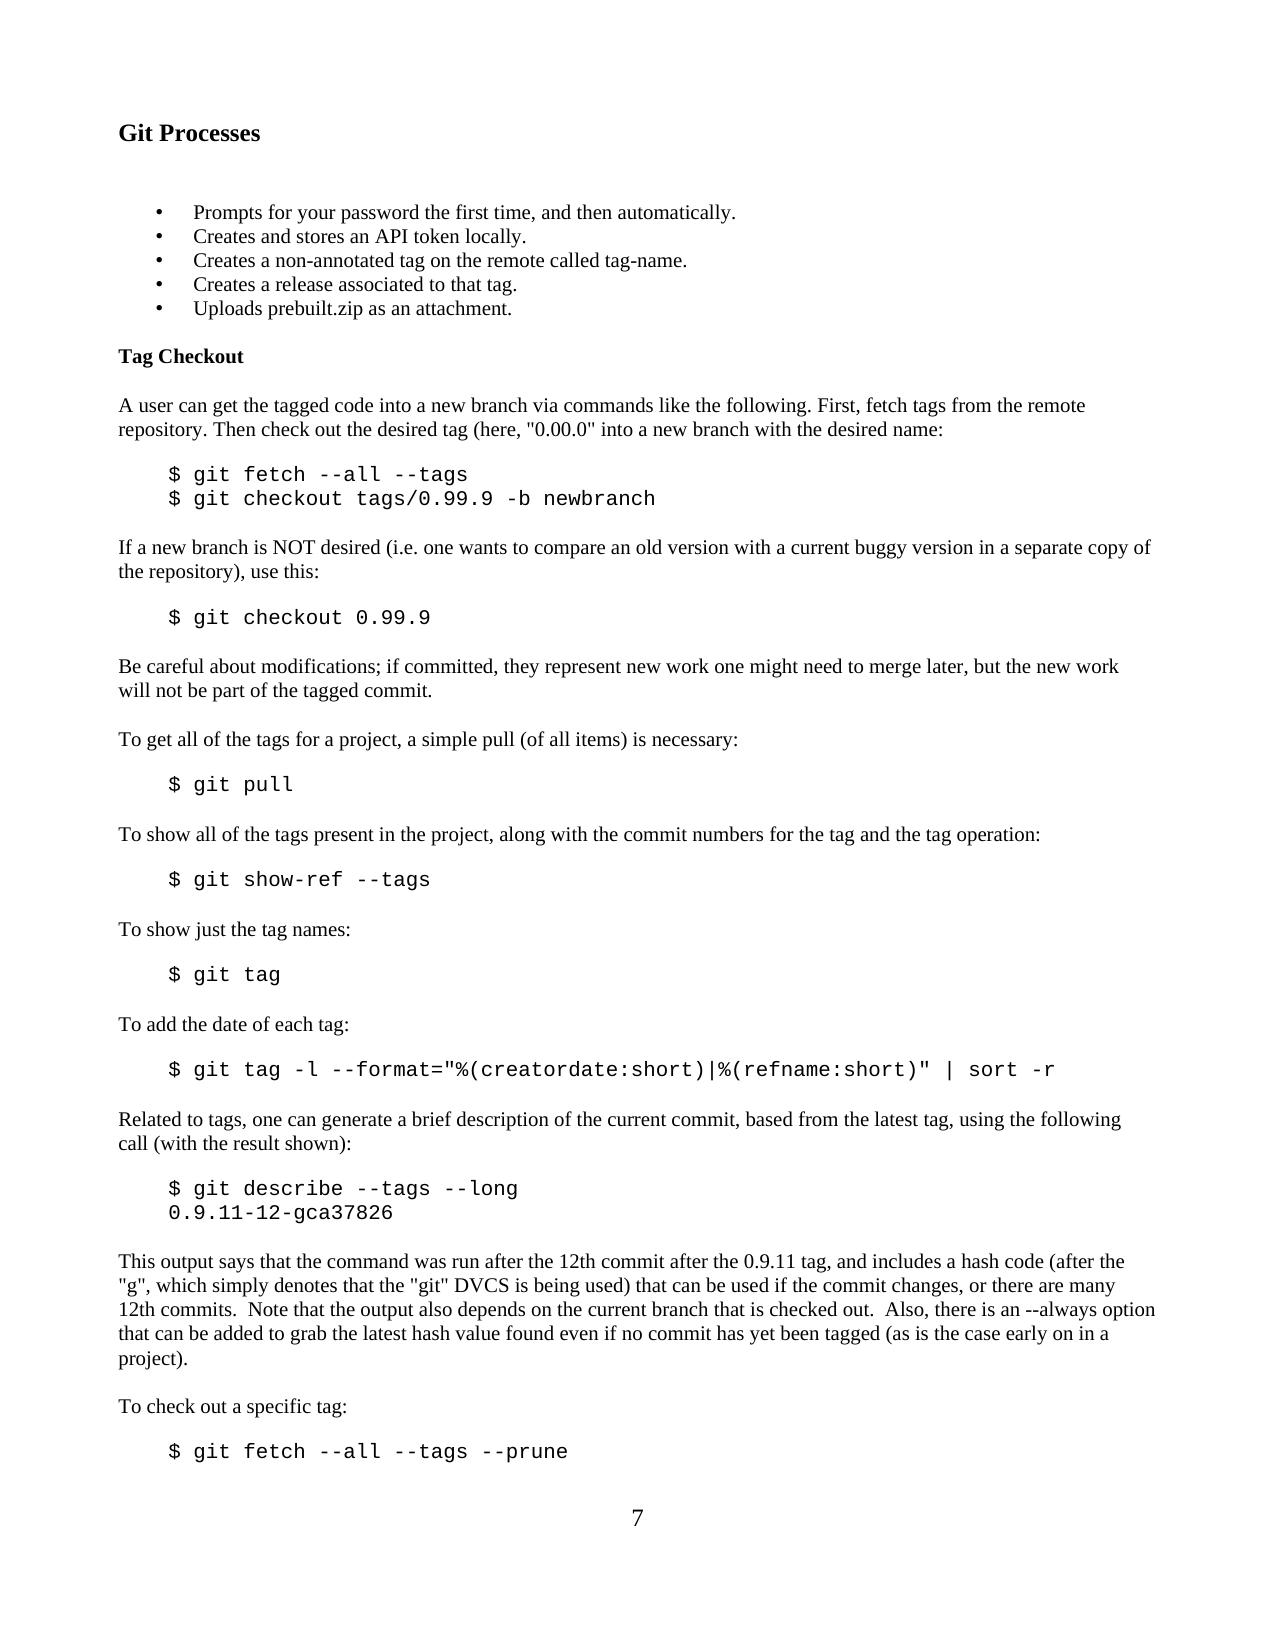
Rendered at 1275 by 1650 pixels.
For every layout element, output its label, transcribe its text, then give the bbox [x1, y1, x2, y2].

text $ git fetch --all --tags --prune [118, 1441, 1157, 1465]
text $ git describe --tags --long [118, 1178, 1157, 1202]
list Uploads prebuilt.zip as an attachment. [156, 296, 1157, 320]
text 0.9.11-12-gca37826 [118, 1202, 1157, 1226]
text To check out a specific tag: [118, 1393, 1157, 1418]
list Prompts for your password the first time, and then automatically. [156, 200, 1157, 224]
text $ git tag [118, 964, 1157, 988]
text If a new branch is NOT desired (i.e. one wants to compare an old version with a current buggy version in a separate copy of the repository), use this: [118, 535, 1157, 583]
text $ git checkout 0.99.9 [118, 607, 1157, 631]
text To show all of the tags present in the project, along with the commit numbers for the tag and the tag operation: [118, 821, 1157, 846]
text $ git pull [118, 774, 1157, 798]
text $ git fetch --all --tags [118, 464, 1157, 488]
text This output says that the command was run after the 12th commit after the 0.9.11 tag, and includes a hash code (after the "g", which simply denotes that the "git" DVCS is being used) that can be used if the commit changes, or there are many 12th commits. Note that the output also depends on the current branch that is checked out. Also, there is an --always option that can be added to grab the latest hash value found even if no commit has yet been tagged (as is the case early on in a project). [118, 1249, 1157, 1369]
text To add the date of each tag: [118, 1011, 1157, 1036]
text $ git show-ref --tags [118, 869, 1157, 893]
text $ git checkout tags/0.99.9 -b newbranch [118, 488, 1157, 512]
text To show just the tag names: [118, 916, 1157, 941]
text To get all of the tags for a project, a simple pull (of all items) is necessary: [118, 726, 1157, 751]
list Creates and stores an API token locally. [156, 224, 1157, 248]
text $ git tag -l --format="%(creatordate:short)|%(refname:short)" | sort -r [118, 1059, 1157, 1083]
text Be careful about modifications; if committed, they represent new work one might need to merge later, but the new work will not be part of the tagged commit. [118, 654, 1157, 702]
list Creates a release associated to that tag. [156, 272, 1157, 296]
text Related to tags, one can generate a brief description of the current commit, based from the latest tag, using the following call (with the result shown): [118, 1106, 1157, 1154]
text A user can get the tagged code into a new branch via commands like the following. First, fetch tags from the remote repository. Then check out the desired tag (here, "0.00.0" into a new branch with the desired name: [118, 392, 1157, 441]
list Creates a non-annotated tag on the remote called tag-name. [156, 248, 1157, 272]
text Tag Checkout [118, 344, 1157, 368]
